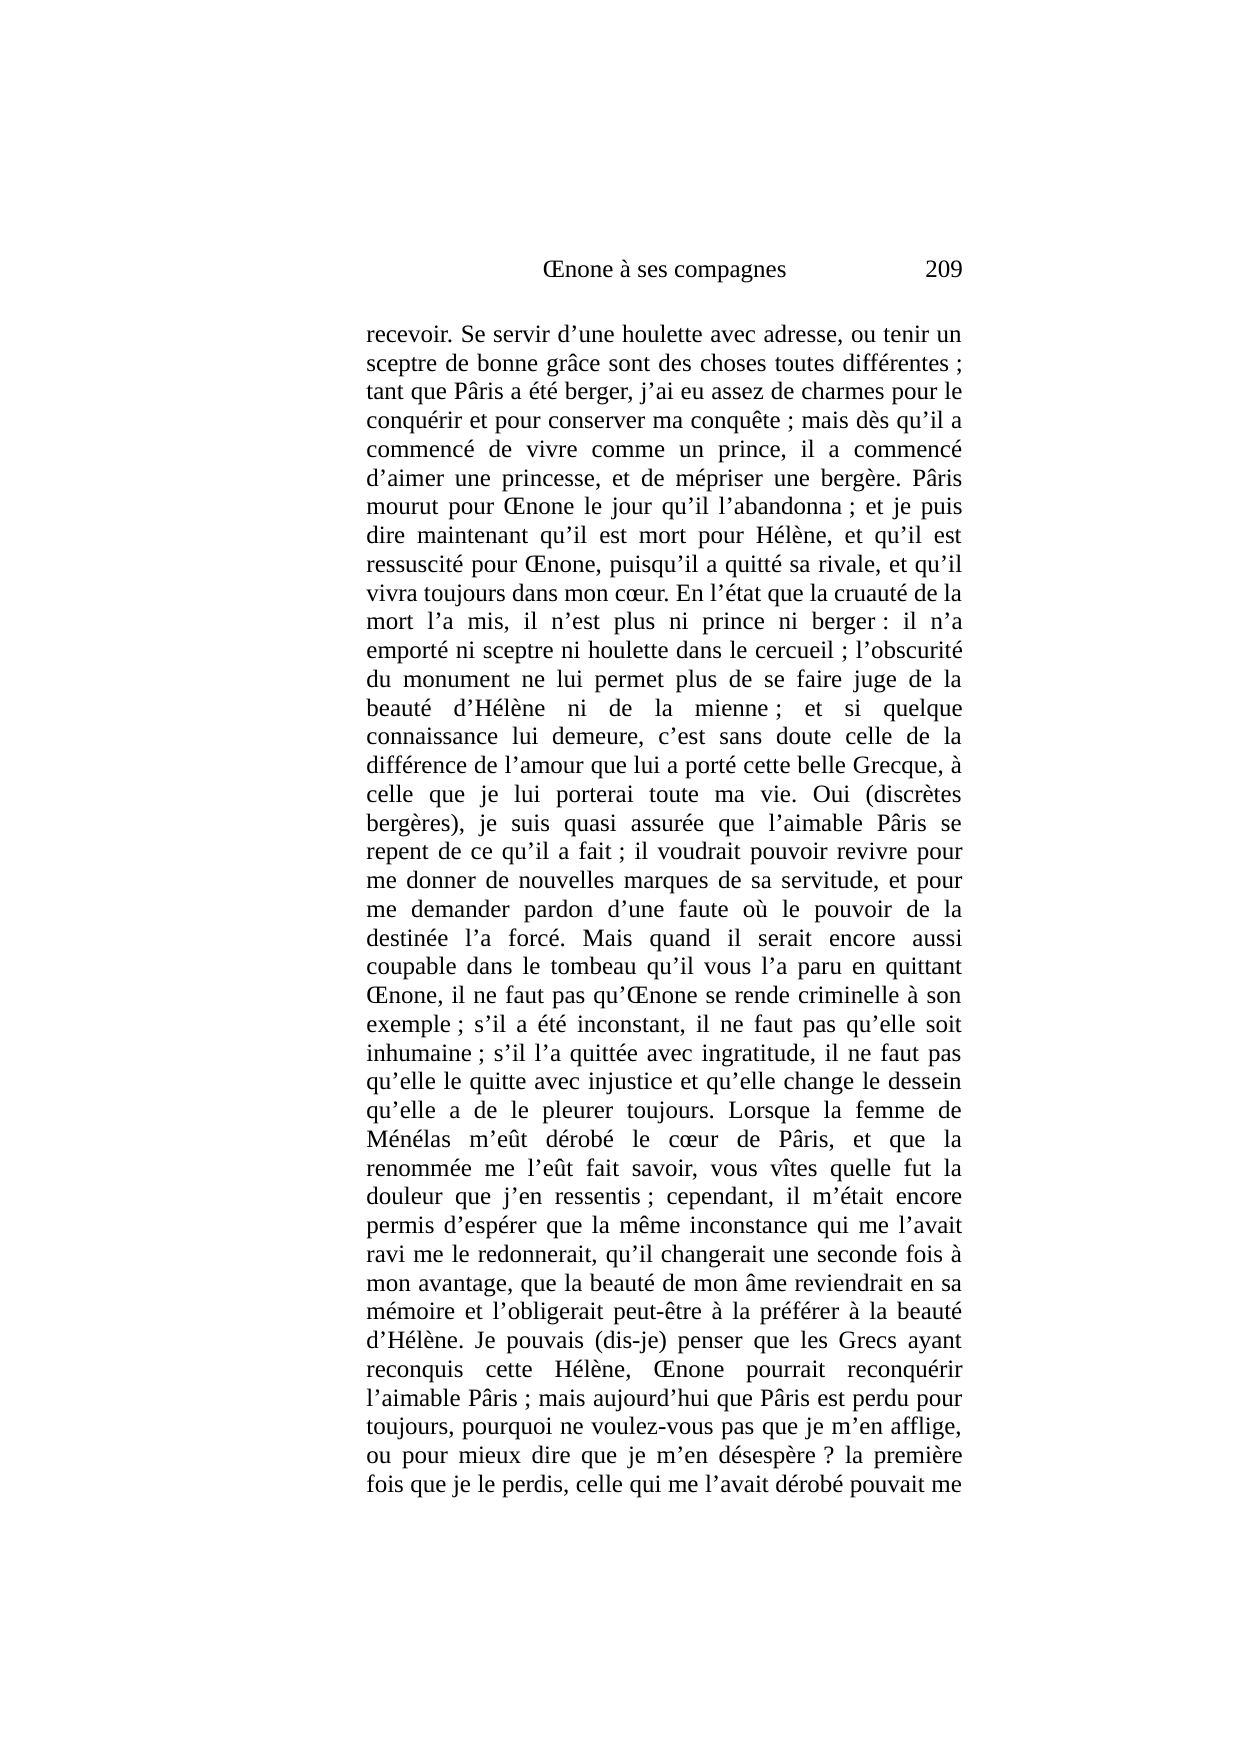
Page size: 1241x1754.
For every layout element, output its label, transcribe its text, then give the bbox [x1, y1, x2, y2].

text recevoir. Se servir d’une houlette avec adresse, ou tenir un sceptre de bonne grâce sont des choses toutes différentes ; tant que Pâris a été berger, j’ai eu assez de charmes pour le conquérir et pour conserver ma conquête ; mais dès qu’il a commencé de vivre comme un prince, il a commencé d’aimer une princesse, et de mépriser une bergère. Pâris mourut pour Œnone le jour qu’il l’abandonna ; et je puis dire maintenant qu’il est mort pour Hélène, et qu’il est ressuscité pour Œnone, puisqu’il a quitté sa rivale, et qu’il vivra toujours dans mon cœur. En l’état que la cruauté de la mort l’a mis, il n’est plus ni prince ni berger : il n’a emporté ni sceptre ni houlette dans le cercueil ; l’obscurité du monument ne lui permet plus de se faire juge de la beauté d’Hélène ni de la mienne ; et si quelque connaissance lui demeure, c’est sans doute celle de la différence de l’amour que lui a porté cette belle Grecque, à celle que je lui porterai toute ma vie. Oui (discrètes bergères), je suis quasi assurée que l’aimable Pâris se repent de ce qu’il a fait ; il voudrait pouvoir revivre pour me donner de nouvelles marques de sa servitude, et pour me demander pardon d’une faute où le pouvoir de la destinée l’a forcé. Mais quand il serait encore aussi coupable dans le tombeau qu’il vous l’a paru en quittant Œnone, il ne faut pas qu’Œnone se rende criminelle à son exemple ; s’il a été inconstant, il ne faut pas qu’elle soit inhumaine ; s’il l’a quittée avec ingratitude, il ne faut pas qu’elle le quitte avec injustice et qu’elle change le dessein qu’elle a de le pleurer toujours. Lorsque la femme de Ménélas m’eût dérobé le cœur de Pâris, et que la renommée me l’eût fait savoir, vous vîtes quelle fut la douleur que j’en ressentis ; cependant, il m’était encore permis d’espérer que la même inconstance qui me l’avait ravi me le redonnerait, qu’il changerait une seconde fois à mon avantage, que la beauté de mon âme reviendrait en sa mémoire et l’obligerait peut-être à la préférer à la beauté d’Hélène. Je pouvais (dis-je) penser que les Grecs ayant reconquis cette Hélène, Œnone pourrait reconquérir l’aimable Pâris ; mais aujourd’hui que Pâris est perdu pour toujours, pourquoi ne voulez-vous pas que je m’en afflige, ou pour mieux dire que je m’en désespère ? la première fois que je le perdis, celle qui me l’avait dérobé pouvait me [366, 319, 963, 1498]
